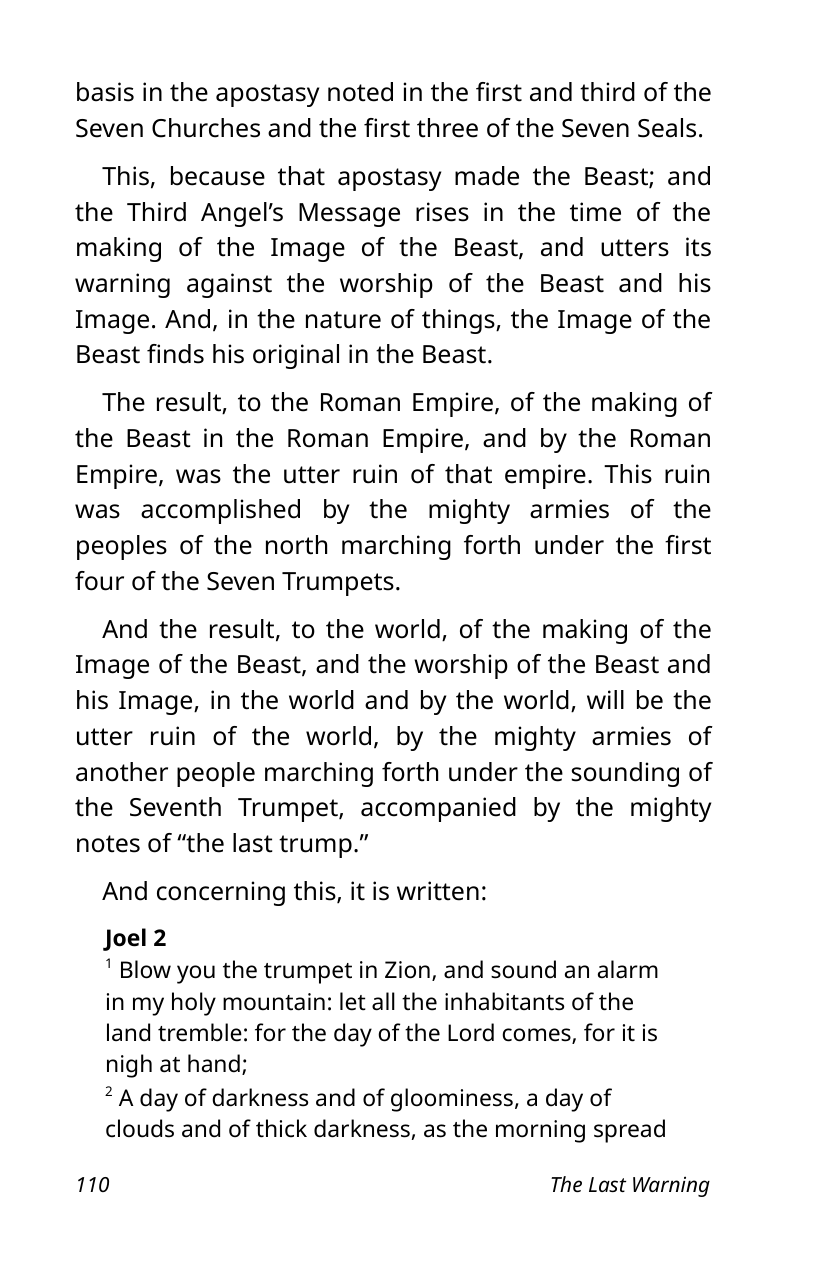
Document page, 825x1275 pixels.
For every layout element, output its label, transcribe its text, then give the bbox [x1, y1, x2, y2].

text This, because that apostasy made the Beast; and the Third Angel’s Message rises in the time of the making of the Image of the Beast, and utters its warning against the worship of the Beast and his Image. And, in the nature of things, the Image of the Beast finds his original in the Beast. [75, 158, 712, 371]
text 1 Blow you the trumpet in Zion, and sound an alarm in my holy mountain: let all the inhabitants of the land tremble: for the day of the Lord comes, for it is nigh at hand; [105, 954, 682, 1079]
text And the result, to the world, of the making of the Image of the Beast, and the worship of the Beast and his Image, in the world and by the world, will be the utter ruin of the world, by the mighty armies of another people marching forth under the sounding of the Seventh Trumpet, accompanied by the mighty notes of “the last trump.” [75, 611, 712, 860]
text Joel 2 [105, 921, 712, 953]
text basis in the apostasy noted in the first and third of the Seven Churches and the first three of the Seven Seals. [75, 75, 712, 145]
text And concerning this, it is written: [75, 874, 712, 908]
text 2 A day of darkness and of gloominess, a day of clouds and of thick darkness, as the morning spread [105, 1082, 682, 1145]
text The result, to the Roman Empire, of the making of the Beast in the Roman Empire, and by the Roman Empire, was the utter ruin of that empire. This ruin was accomplished by the mighty armies of the peoples of the north marching forth under the first four of the Seven Trumpets. [75, 385, 712, 598]
